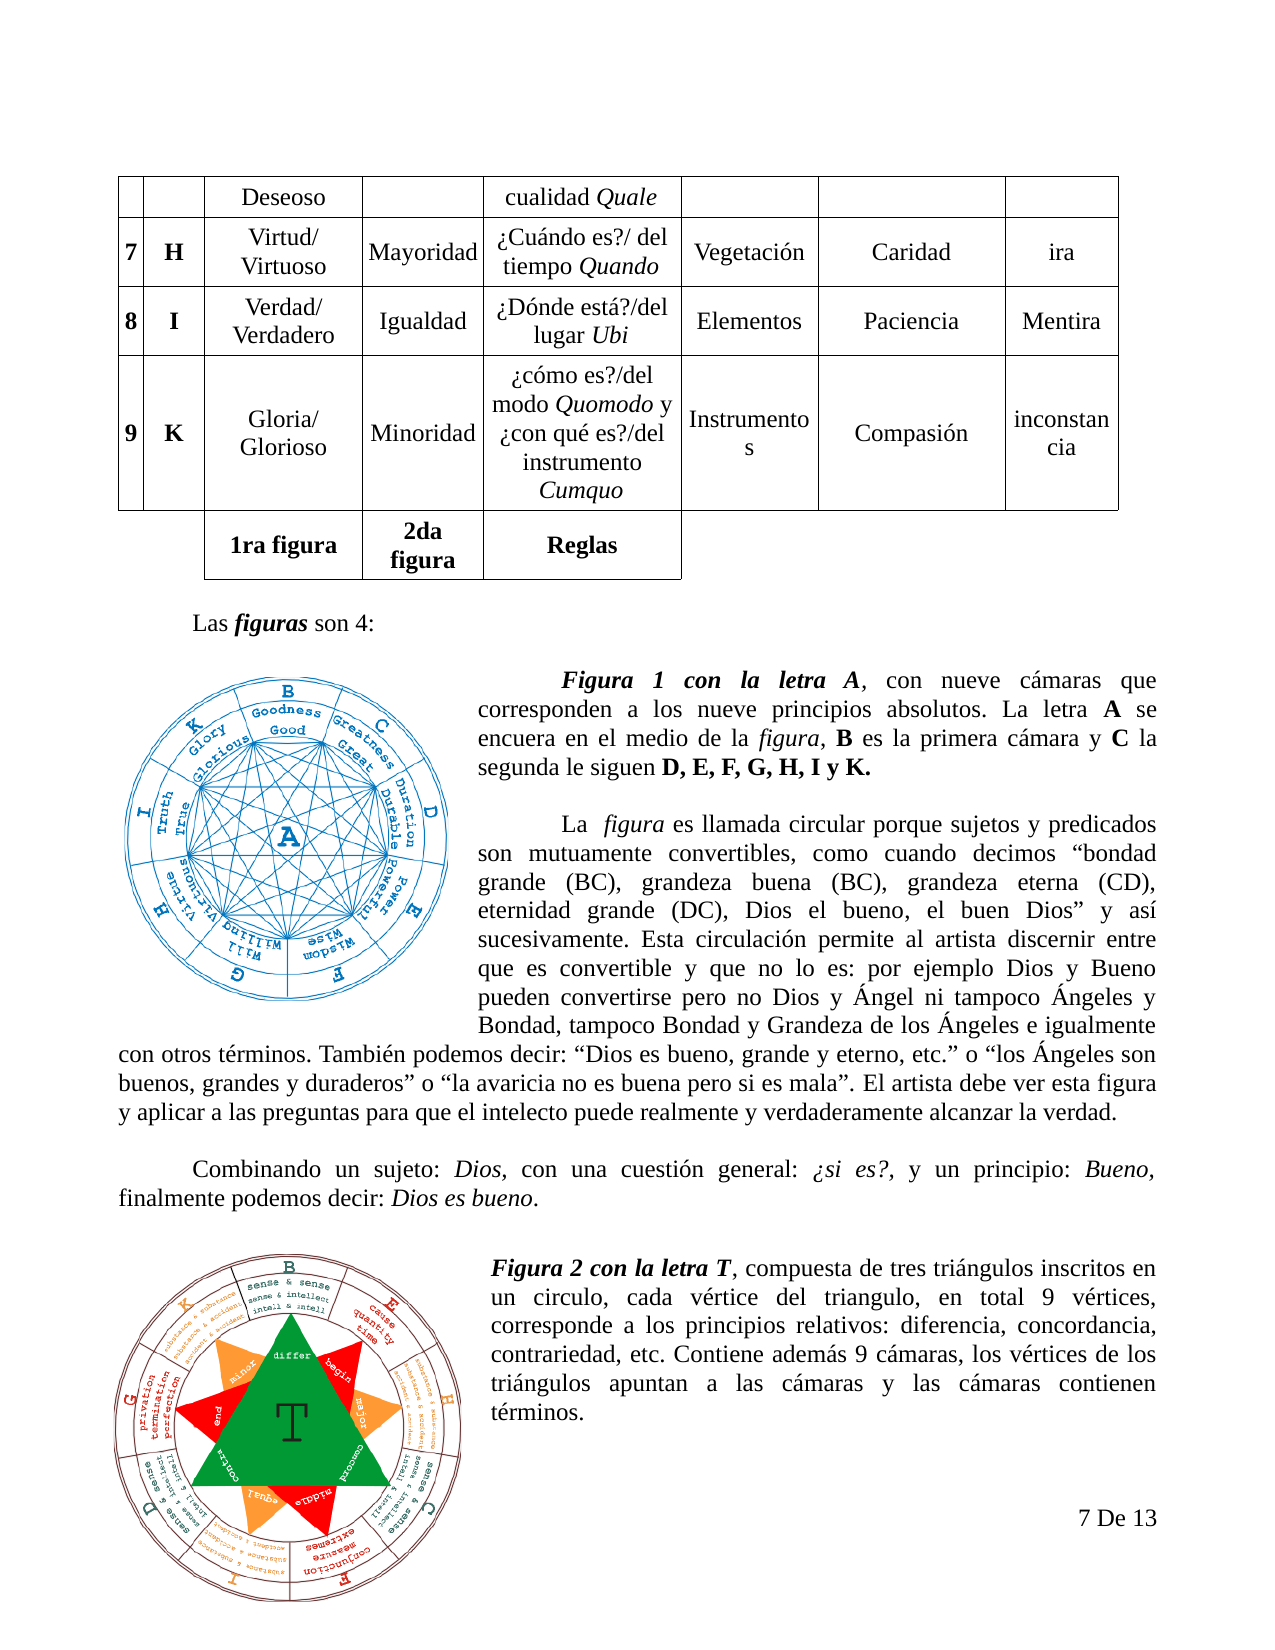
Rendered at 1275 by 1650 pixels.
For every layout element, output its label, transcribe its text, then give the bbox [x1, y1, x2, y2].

table_cell Minoridad [363, 356, 483, 510]
table_cell [119, 177, 143, 217]
table_cell Reglas [484, 511, 681, 579]
table_cell [682, 177, 818, 217]
table_cell ira [1006, 218, 1118, 286]
table_cell 2da figura [363, 511, 483, 579]
picture [113, 1254, 462, 1602]
table_cell ¿cómo es?/del modo Quomodo y ¿con qué es?/del instrumento Cumquo [484, 356, 681, 510]
table_cell H [144, 218, 204, 286]
table_cell 7 [119, 218, 143, 286]
table_cell K [144, 356, 204, 510]
table_cell 1ra figura [205, 511, 362, 579]
table_cell ¿Dónde está?/del lugar Ubi [484, 287, 681, 355]
table_cell I [144, 287, 204, 355]
table_cell Gloria/Glorioso [205, 356, 362, 510]
table_cell Vegetación [682, 218, 818, 286]
table_cell [1005, 511, 1118, 579]
text Las figuras son 4: [118, 608, 1157, 637]
table_cell Instrumentos [682, 356, 818, 510]
table_cell [819, 177, 1005, 217]
table_cell [818, 511, 1005, 579]
table_cell [143, 511, 204, 579]
picture [124, 677, 449, 1001]
table_cell Elementos [682, 287, 818, 355]
table_cell ¿Cuándo es?/ del tiempo Quando [484, 218, 681, 286]
table_cell [144, 177, 204, 217]
table_cell 9 [119, 356, 143, 510]
table_cell [1006, 177, 1118, 217]
text Figura 1 con la letra A, con nueve cámaras que corresponden a los nueve principios absolutos. La letra A se encuera en el medio de la figura, B es la primera cámara y C la segunda le siguen D, E, F, G, H, I y K. [118, 666, 1157, 781]
table_cell 8 [119, 287, 143, 355]
table_cell Igualdad [363, 287, 483, 355]
table_cell Paciencia [819, 287, 1005, 355]
table_cell Caridad [819, 218, 1005, 286]
table_cell Mayoridad [363, 218, 483, 286]
table_cell Compasión [819, 356, 1005, 510]
table_cell Verdad/Verdadero [205, 287, 362, 355]
table_cell cualidad Quale [484, 177, 681, 217]
table_cell Mentira [1006, 287, 1118, 355]
text La figura es llamada circular porque sujetos y predicados son mutuamente convertibles, como cuando decimos “bondad grande (BC), grandeza buena (BC), grandeza eterna (CD), eternidad grande (DC), Dios el bueno, el buen Dios” y así sucesivamente. Esta circulación permite al artista discernir entre que es convertible y que no lo es: por ejemplo Dios y Bueno pueden convertirse pero no Dios y Ángel ni tampoco Ángeles y Bondad, tampoco Bondad y Grandeza de los Ángeles e igualmente con otros términos. También podemos decir: “Dios es bueno, grande y eterno, etc.” o “los Ángeles son buenos, grandes y duraderos” o “la avaricia no es buena pero si es mala”. El artista debe ver esta figura y aplicar a las preguntas para que el intelecto puede realmente y verdaderamente alcanzar la verdad. [118, 809, 1157, 1126]
text Combinando un sujeto: Dios, con una cuestión general: ¿si es?, y un principio: Bueno, finalmente podemos decir: Dios es bueno. [118, 1154, 1157, 1212]
table_cell [363, 177, 483, 217]
text Figura 2 con la letra T, compuesta de tres triángulos inscritos en un circulo, cada vértice del triangulo, en total 9 vértices, corresponde a los principios relativos: diferencia, concordancia, contrariedad, etc. Contiene además 9 cámaras, los vértices de los triángulos apuntan a las cámaras y las cámaras contienen términos. [118, 1253, 1157, 1426]
table_cell Deseoso [205, 177, 362, 217]
table_cell Virtud/Virtuoso [205, 218, 362, 286]
table_cell inconstancia [1006, 356, 1118, 510]
table_cell [118, 511, 143, 579]
table_cell [682, 511, 818, 579]
